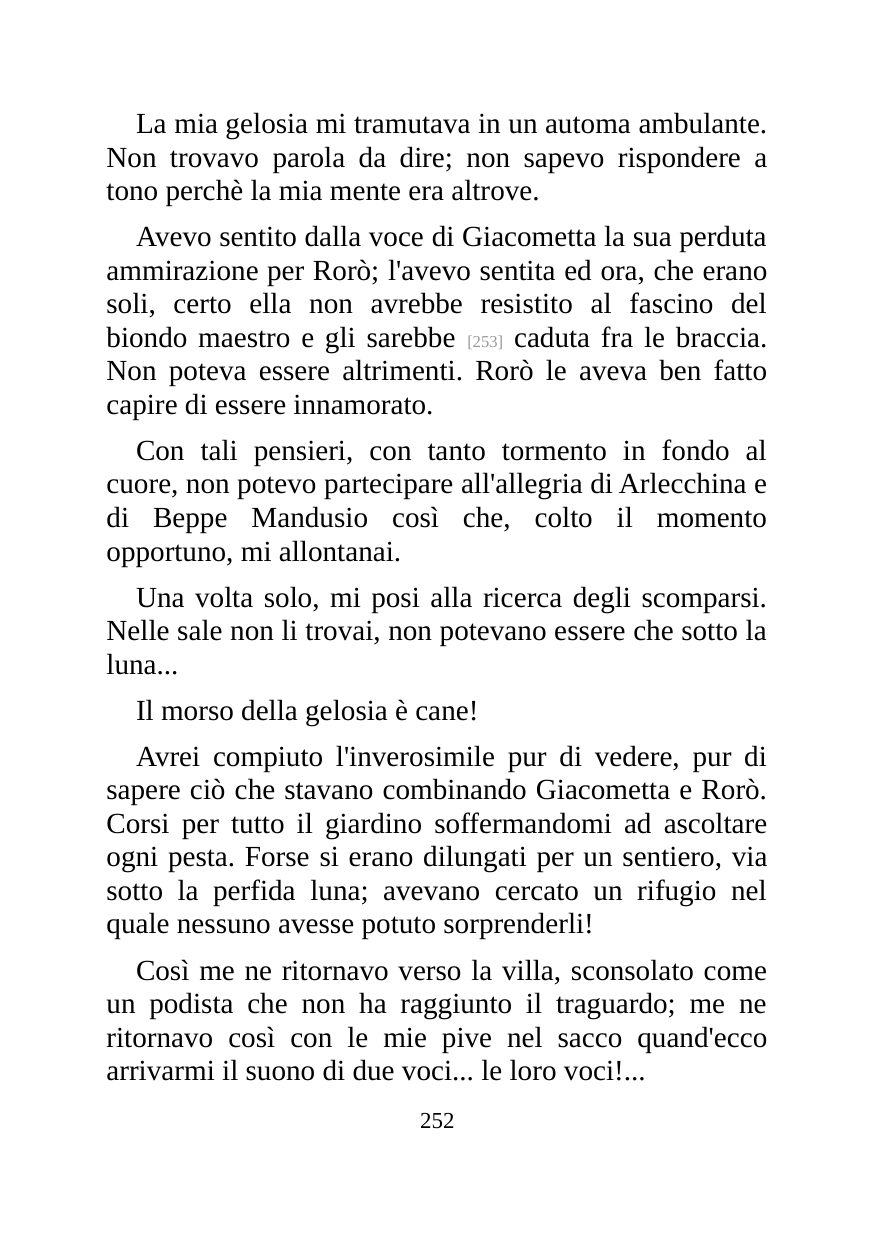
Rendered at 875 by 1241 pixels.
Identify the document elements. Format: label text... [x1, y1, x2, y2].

text Così me ne ritornavo verso la villa, sconsolato come un podista che non ha raggiunto il traguardo; me ne ritornavo così con le mie pive nel sacco quand'ecco arrivarmi il suono di due voci... le loro voci!... [106, 953, 768, 1087]
text Avrei compiuto l'inverosimile pur di vedere, pur di sapere ciò che stavano combinando Giacometta e Rorò. Corsi per tutto il giardino soffermandomi ad ascoltare ogni pesta. Forse si erano dilungati per un sentiero, via sotto la perfida luna; avevano cercato un rifugio nel quale nessuno avesse potuto sorprenderli! [106, 739, 768, 940]
text Con tali pensieri, con tanto tormento in fondo al cuore, non potevo partecipare all'allegria di Arlecchina e di Beppe Mandusio così che, colto il momento opportuno, mi allontanai. [106, 433, 768, 567]
text La mia gelosia mi tramutava in un automa ambulante. Non trovavo parola da dire; non sapevo rispondere a tono perchè la mia mente era altrove. [106, 106, 768, 207]
text Avevo sentito dalla voce di Giacometta la sua perduta ammirazione per Rorò; l'avevo sentita ed ora, che erano soli, certo ella non avrebbe resistito al fascino del biondo maestro e gli sarebbe [253] caduta fra le braccia. Non poteva essere altrimenti. Rorò le aveva ben fatto capire di essere innamorato. [106, 219, 768, 421]
text Il morso della gelosia è cane! [106, 693, 768, 726]
text Una volta solo, mi posi alla ricerca degli scomparsi. Nelle sale non li trovai, non potevano essere che sotto la luna... [106, 580, 768, 680]
